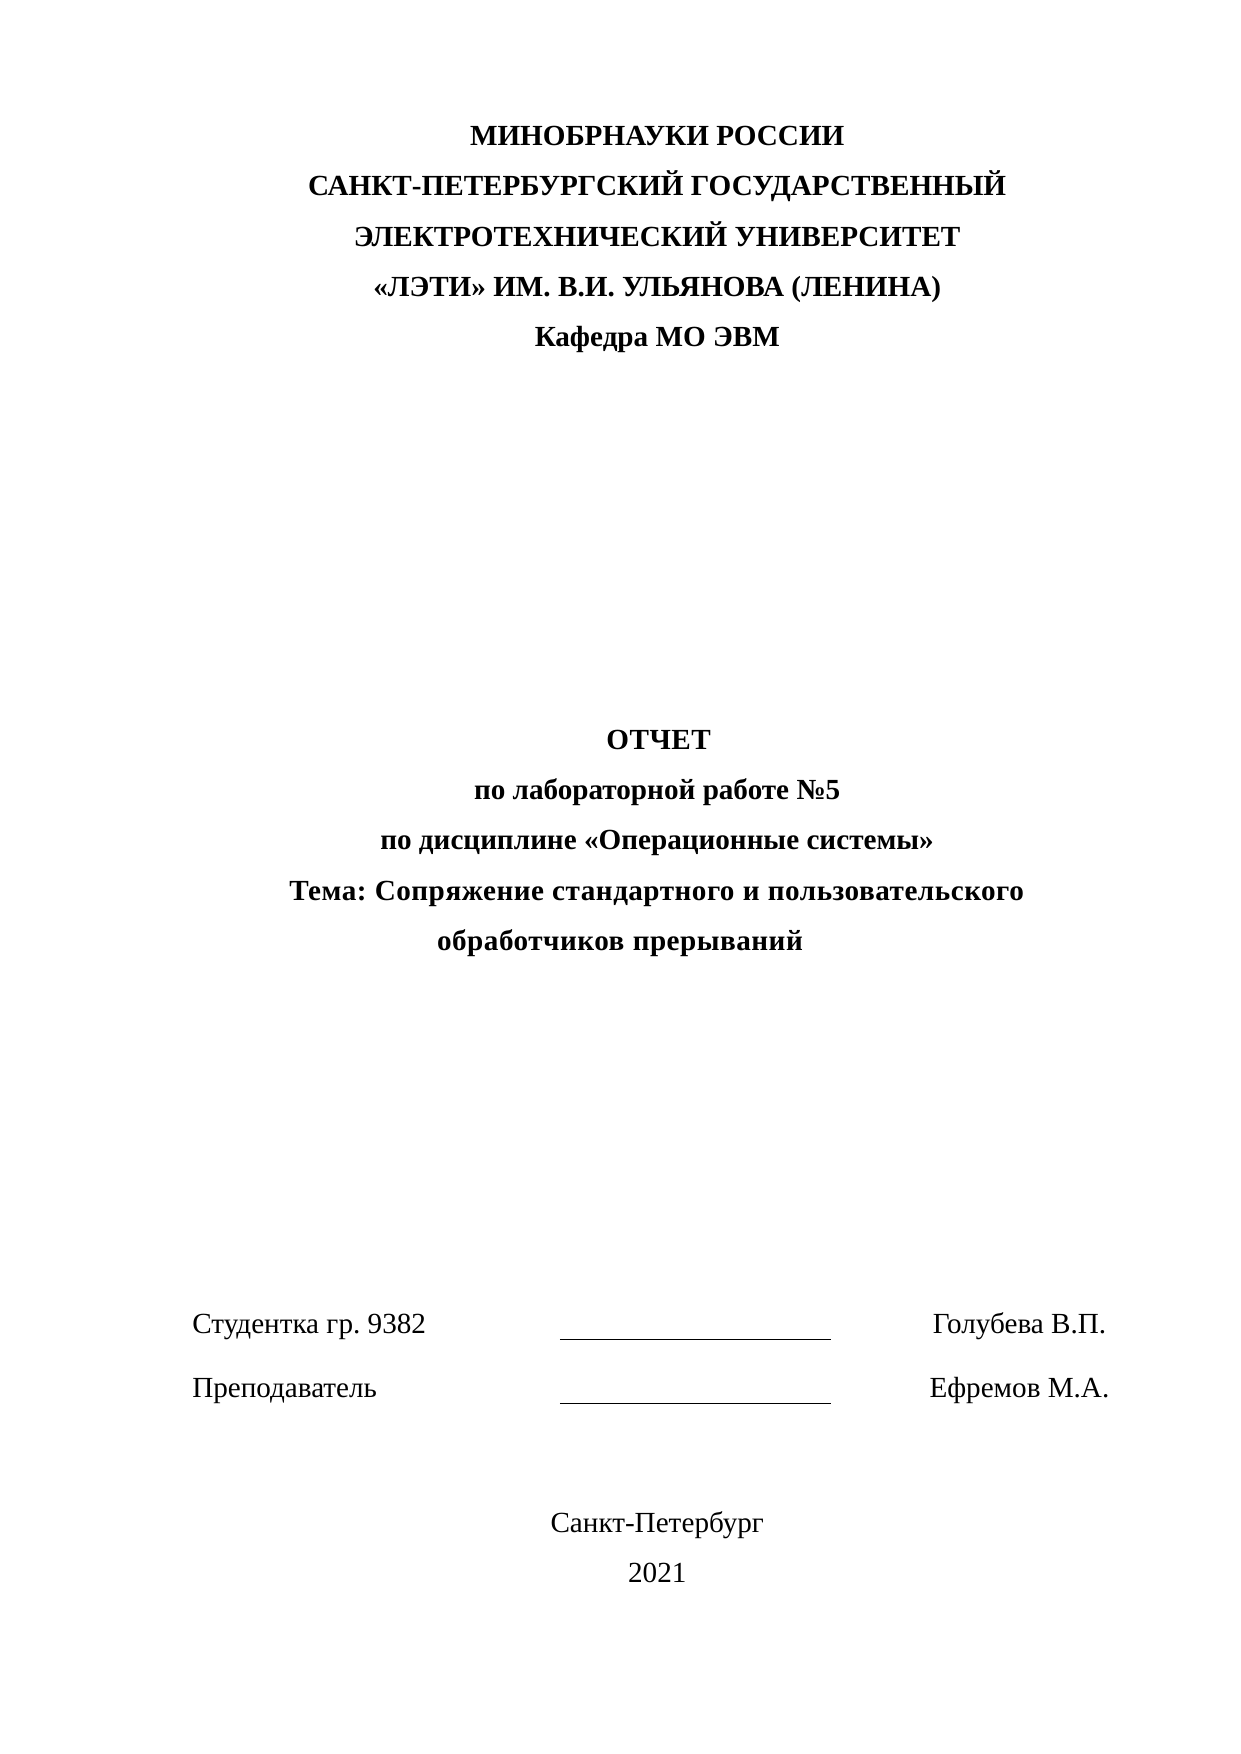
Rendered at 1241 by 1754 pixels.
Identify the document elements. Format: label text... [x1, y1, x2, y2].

table_header Голубева В.П. [831, 1275, 1133, 1339]
table_cell Преподаватель [107, 1339, 560, 1403]
text «ЛЭТИ» им. В.И. Ульянова (Ленина) [118, 269, 1122, 303]
table_header [560, 1275, 831, 1339]
text отчет [118, 722, 1122, 755]
text Кафедра МО ЭВМ [118, 319, 1122, 353]
table_header Студентка гр. 9382 [107, 1275, 560, 1339]
text МИНОБРНАУКИ РОССИИ [118, 118, 1122, 152]
text по лабораторной работе №5 [118, 772, 1122, 806]
text по дисциплине «Операционные системы» [118, 822, 1122, 856]
text 2021 [118, 1555, 1122, 1589]
text Санкт-Петербург [118, 1505, 1122, 1538]
text Тема: Сопряжение стандартного и пользовательского обработчиков прерываний [118, 873, 1122, 957]
table_cell [560, 1340, 831, 1403]
table_cell Ефремов М.А. [831, 1339, 1133, 1403]
text электротехнический университет [118, 219, 1122, 252]
text Санкт-Петербургский государственный [118, 168, 1122, 202]
